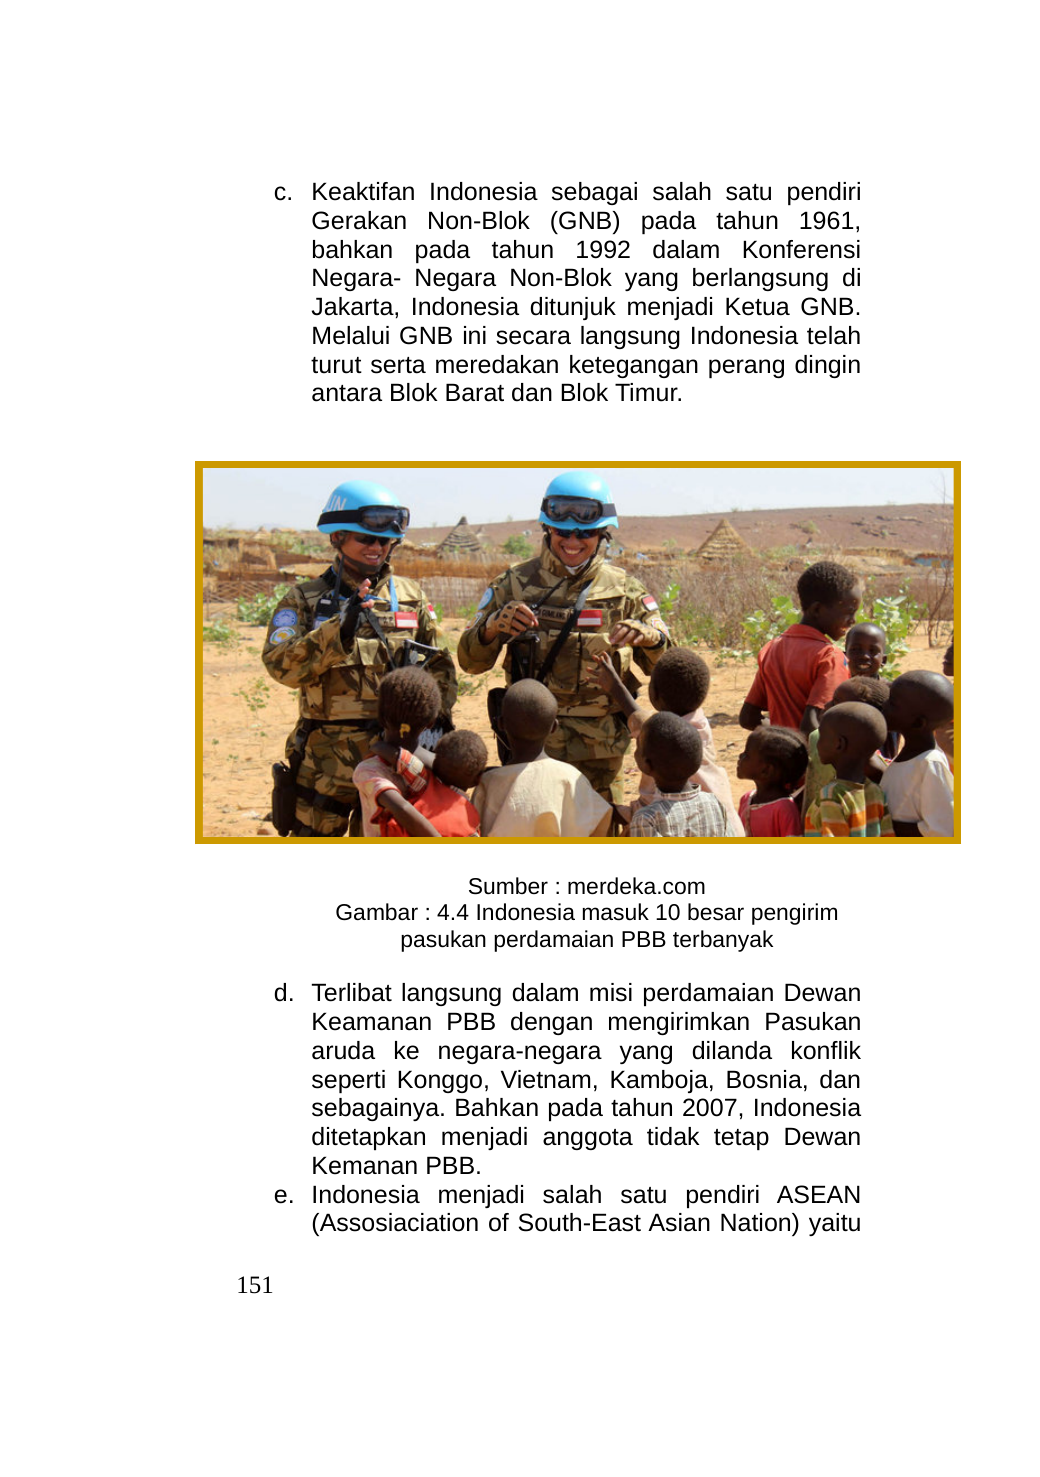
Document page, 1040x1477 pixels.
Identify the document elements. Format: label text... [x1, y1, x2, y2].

list Indonesia menjadi salah satu pendiri ASEAN (Assosiaciation of South-East Asian Nation) yaitu [274, 1180, 862, 1237]
list Sumber : merdeka.com [274, 873, 862, 899]
list Keaktifan Indonesia sebagai salah satu pendiri Gerakan Non-Blok (GNB) pada tahun 1961, bahkan pada tahun 1992 dalam Konferensi Negara- Negara Non-Blok yang berlangsung di Jakarta, Indonesia ditunjuk menjadi Ketua GNB. Melalui GNB ini secara langsung Indonesia telah turut serta meredakan ketegangan perang dingin antara Blok Barat dan Blok Timur. [274, 177, 862, 407]
picture [202, 468, 954, 837]
list Terlibat langsung dalam misi perdamaian Dewan Keamanan PBB dengan mengirimkan Pasukan aruda ke negara-negara yang dilanda konflik seperti Konggo, Vietnam, Kamboja, Bosnia, dan sebagainya. Bahkan pada tahun 2007, Indonesia ditetapkan menjadi anggota tidak tetap Dewan Kemanan PBB. [274, 978, 862, 1180]
list Gambar : 4.4 Indonesia masuk 10 besar pengirim pasukan perdamaian PBB terbanyak [274, 899, 862, 952]
